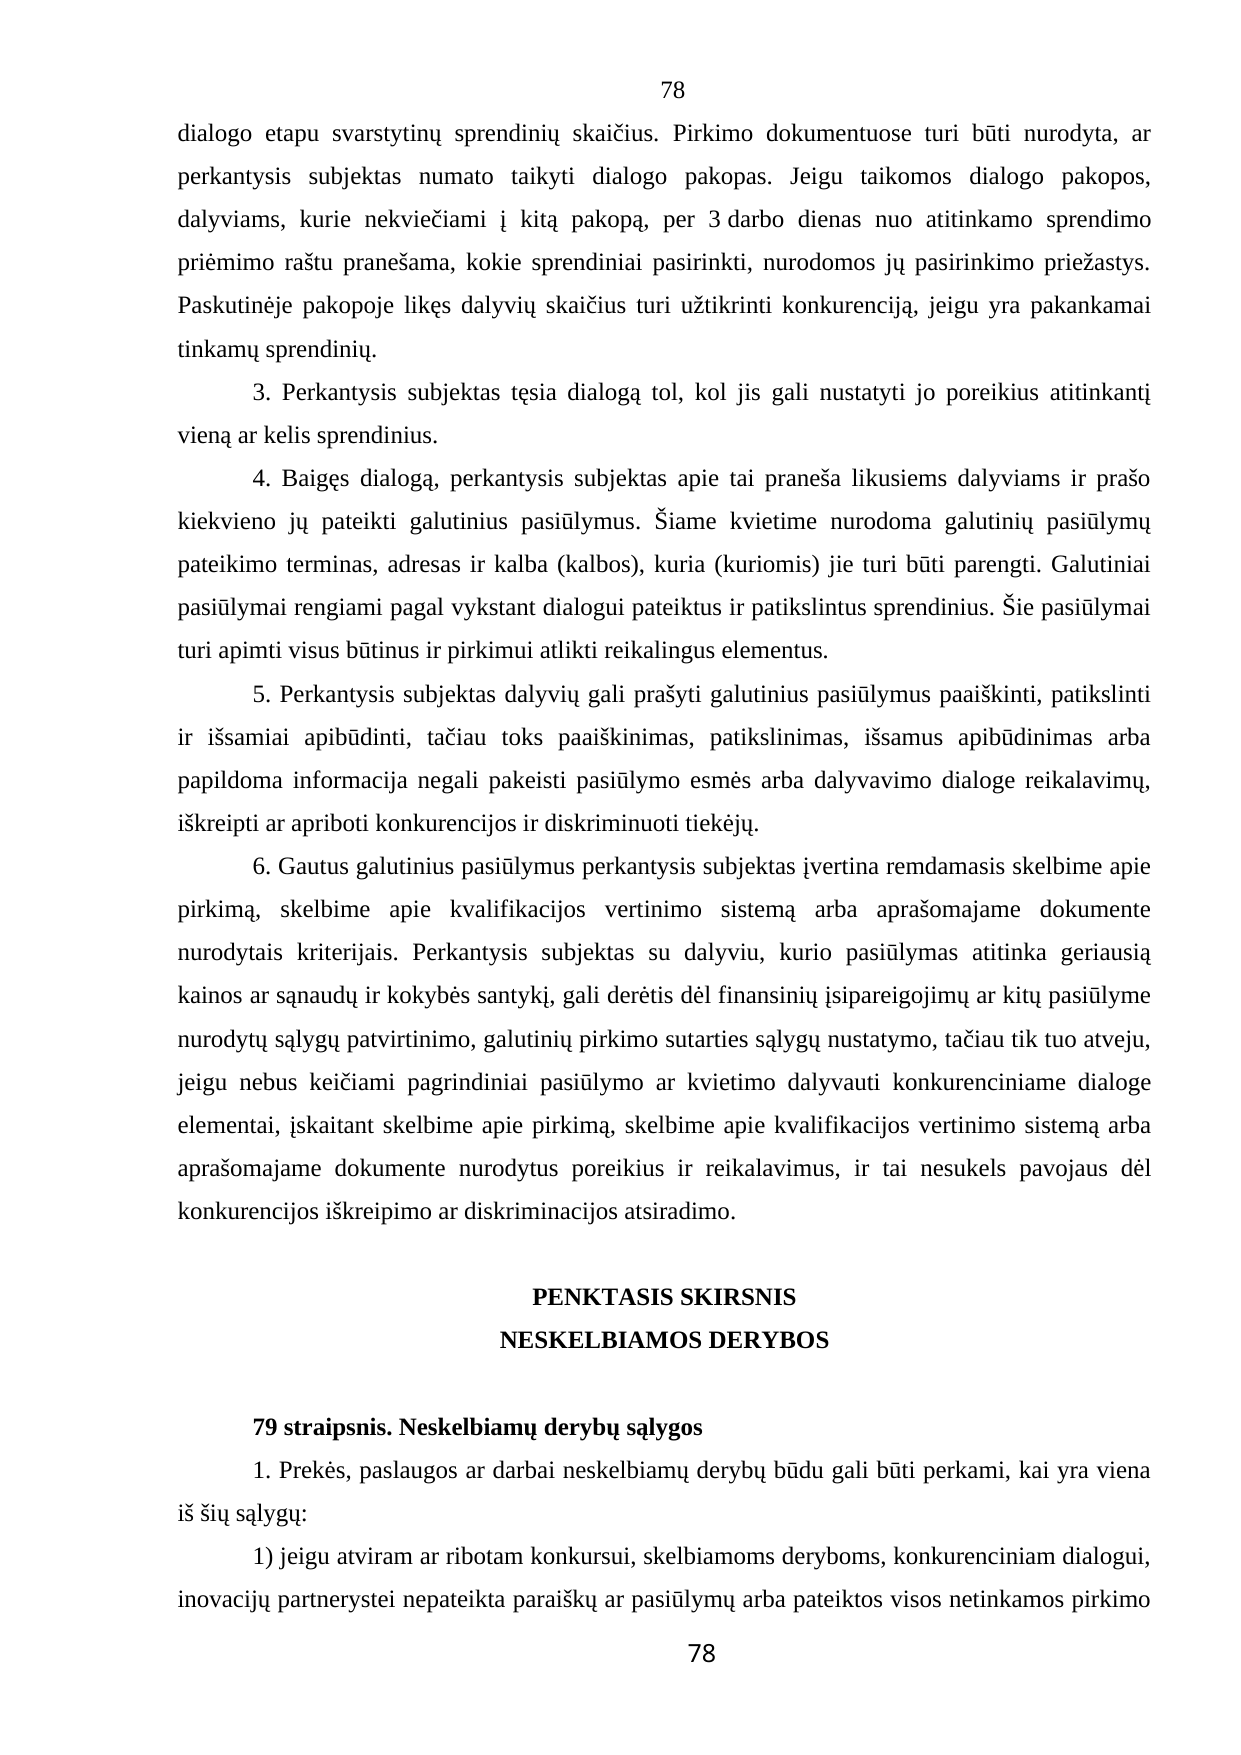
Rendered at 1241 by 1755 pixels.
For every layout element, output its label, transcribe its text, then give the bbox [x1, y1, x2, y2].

text 4. Baigęs dialogą, perkantysis subjektas apie tai praneša likusiems dalyviams ir prašo kiekvieno jų pateikti galutinius pasiūlymus. Šiame kvietime nurodoma galutinių pasiūlymų pateikimo terminas, adresas ir kalba (kalbos), kuria (kuriomis) jie turi būti parengti. Galutiniai pasiūlymai rengiami pagal vykstant dialogui pateiktus ir patikslintus sprendinius. Šie pasiūlymai turi apimti visus būtinus ir pirkimui atlikti reikalingus elementus. [177, 463, 1152, 664]
subtitle 1. Prekės, paslaugos ar darbai neskelbiamų derybų būdu gali būti perkami, kai yra viena iš šių sąlygų: [177, 1455, 1152, 1527]
text PENKTASIS SKIRSNIS [177, 1282, 1152, 1311]
text 6. Gautus galutinius pasiūlymus perkantysis subjektas įvertina remdamasis skelbime apie pirkimą, skelbime apie kvalifikacijos vertinimo sistemą arba aprašomajame dokumente nurodytais kriterijais. Perkantysis subjektas su dalyviu, kurio pasiūlymas atitinka geriausią kainos ar sąnaudų ir kokybės santykį, gali derėtis dėl finansinių įsipareigojimų ar kitų pasiūlyme nurodytų sąlygų patvirtinimo, galutinių pirkimo sutarties sąlygų nustatymo, tačiau tik tuo atveju, jeigu nebus keičiami pagrindiniai pasiūlymo ar kvietimo dalyvauti konkurenciniame dialoge elementai, įskaitant skelbime apie pirkimą, skelbime apie kvalifikacijos vertinimo sistemą arba aprašomajame dokumente nurodytus poreikius ir reikalavimus, ir tai nesukels pavojaus dėl konkurencijos iškreipimo ar diskriminacijos atsiradimo. [177, 851, 1152, 1225]
text NESKELBIAMOS DERYBOS [177, 1326, 1152, 1354]
text 1) jeigu atviram ar ribotam konkursui, skelbiamoms deryboms, konkurenciniam dialogui, inovacijų partnerystei nepateikta paraiškų ar pasiūlymų arba pateiktos visos netinkamos pirkimo [177, 1541, 1152, 1613]
text 3. Perkantysis subjektas tęsia dialogą tol, kol jis gali nustatyti jo poreikius atitinkantį vieną ar kelis sprendinius. [177, 377, 1152, 449]
text 5. Perkantysis subjektas dalyvių gali prašyti galutinius pasiūlymus paaiškinti, patikslinti ir išsamiai apibūdinti, tačiau toks paaiškinimas, patikslinimas, išsamus apibūdinimas arba papildoma informacija negali pakeisti pasiūlymo esmės arba dalyvavimo dialoge reikalavimų, iškreipti ar apriboti konkurencijos ir diskriminuoti tiekėjų. [177, 679, 1152, 837]
text dialogo etapu svarstytinų sprendinių skaičius. Pirkimo dokumentuose turi būti nurodyta, ar perkantysis subjektas numato taikyti dialogo pakopas. Jeigu taikomos dialogo pakopos, dalyviams, kurie nekviečiami į kitą pakopą, per 3 darbo dienas nuo atitinkamo sprendimo priėmimo raštu pranešama, kokie sprendiniai pasirinkti, nurodomos jų pasirinkimo priežastys. Paskutinėje pakopoje likęs dalyvių skaičius turi užtikrinti konkurenciją, jeigu yra pakankamai tinkamų sprendinių. [177, 118, 1152, 362]
text 79 straipsnis. Neskelbiamų derybų sąlygos [177, 1412, 1152, 1441]
